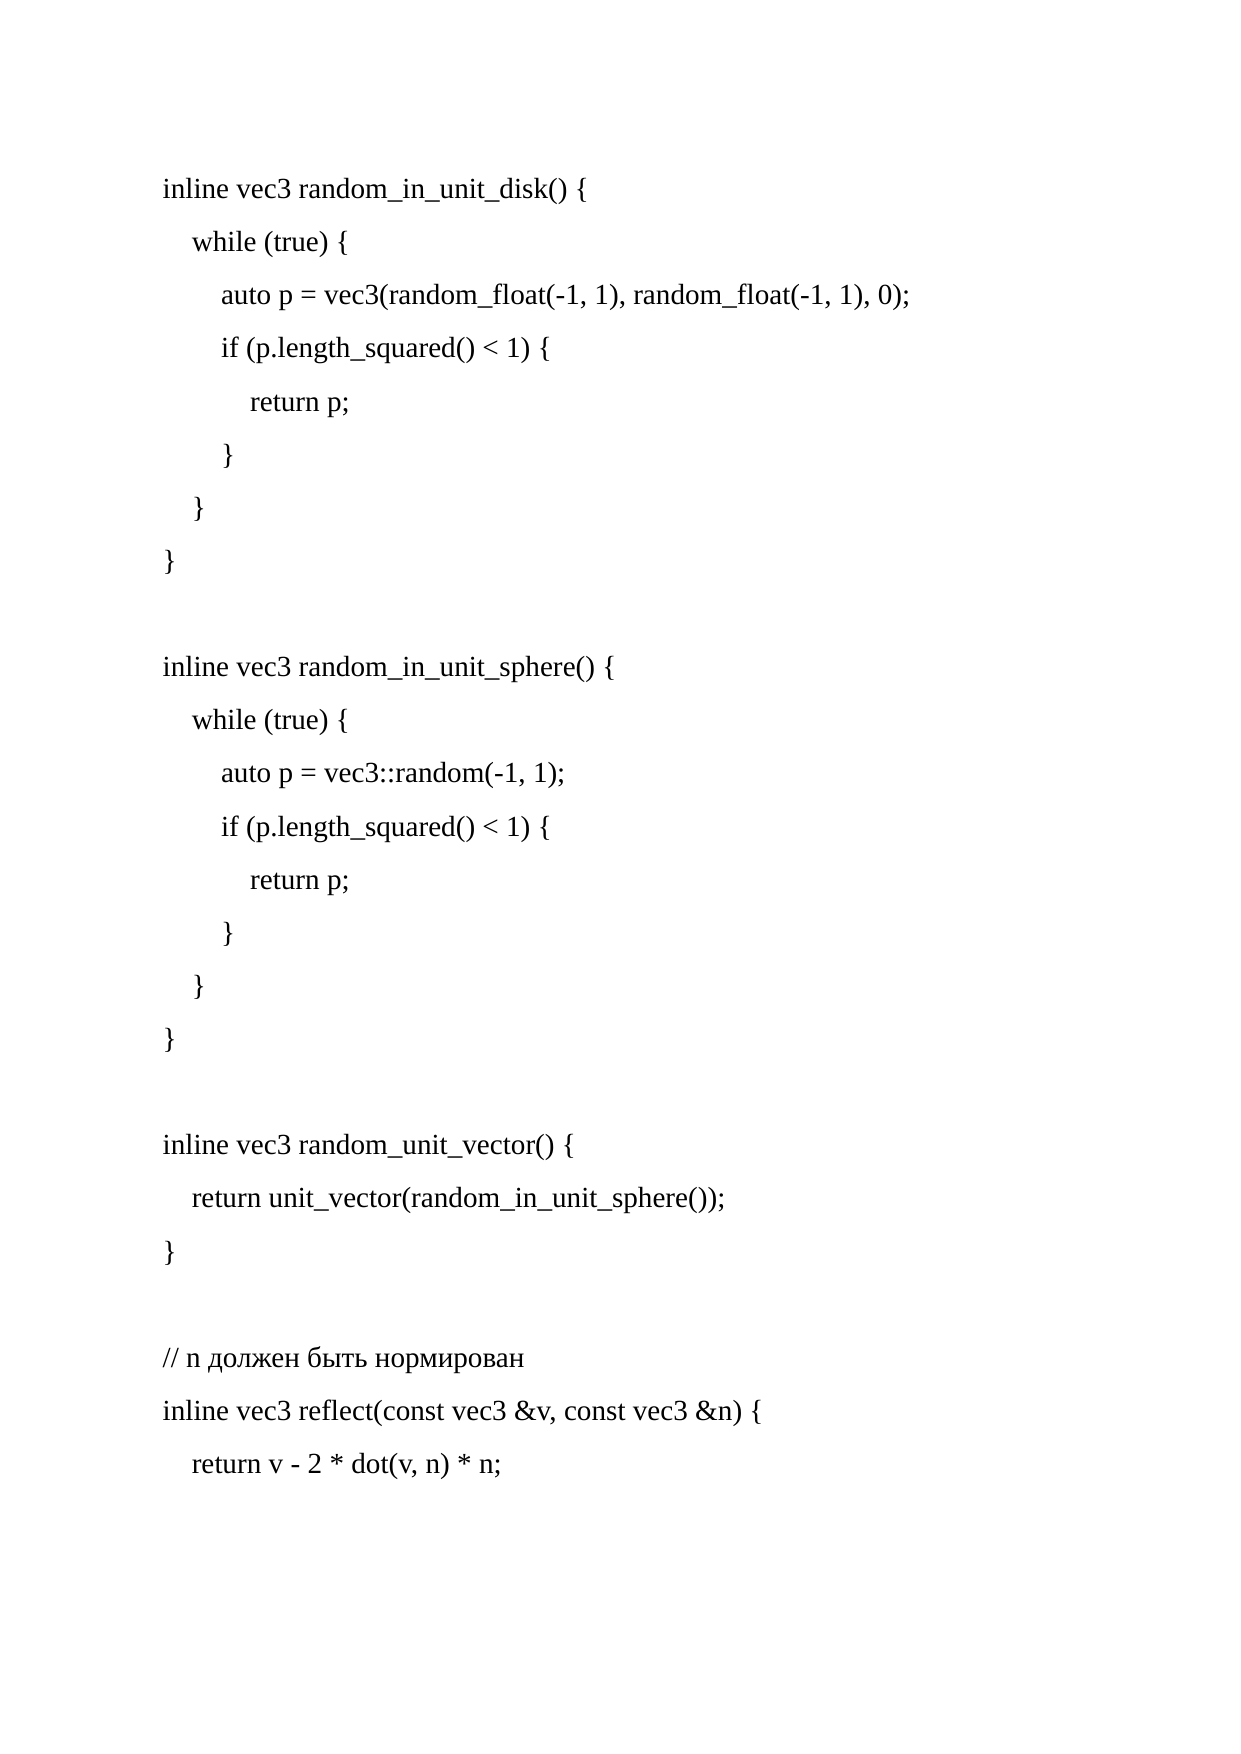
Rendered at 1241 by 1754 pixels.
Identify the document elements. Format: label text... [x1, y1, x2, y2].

text } [162, 490, 1090, 523]
text } [162, 915, 1090, 948]
text } [162, 1234, 1090, 1267]
text return unit_vector(random_in_unit_sphere()); [162, 1181, 1090, 1214]
text while (true) { [162, 702, 1090, 736]
text } [162, 968, 1090, 1002]
text auto p = vec3(random_float(-1, 1), random_float(-1, 1), 0); [162, 277, 1090, 311]
text inline vec3 random_unit_vector() { [162, 1127, 1090, 1161]
text return p; [162, 384, 1090, 417]
text } [162, 543, 1090, 577]
text // n должен быть нормирован [162, 1340, 1090, 1373]
text return p; [162, 862, 1090, 895]
text if (p.length_squared() < 1) { [162, 331, 1090, 364]
text while (true) { [162, 224, 1090, 258]
text inline vec3 random_in_unit_sphere() { [162, 649, 1090, 683]
text } [162, 437, 1090, 470]
text inline vec3 reflect(const vec3 &v, const vec3 &n) { [162, 1393, 1090, 1427]
text } [162, 1021, 1090, 1055]
text auto p = vec3::random(-1, 1); [162, 756, 1090, 789]
text return v - 2 * dot(v, n) * n; [162, 1446, 1090, 1480]
text if (p.length_squared() < 1) { [162, 809, 1090, 842]
text inline vec3 random_in_unit_disk() { [162, 171, 1090, 205]
